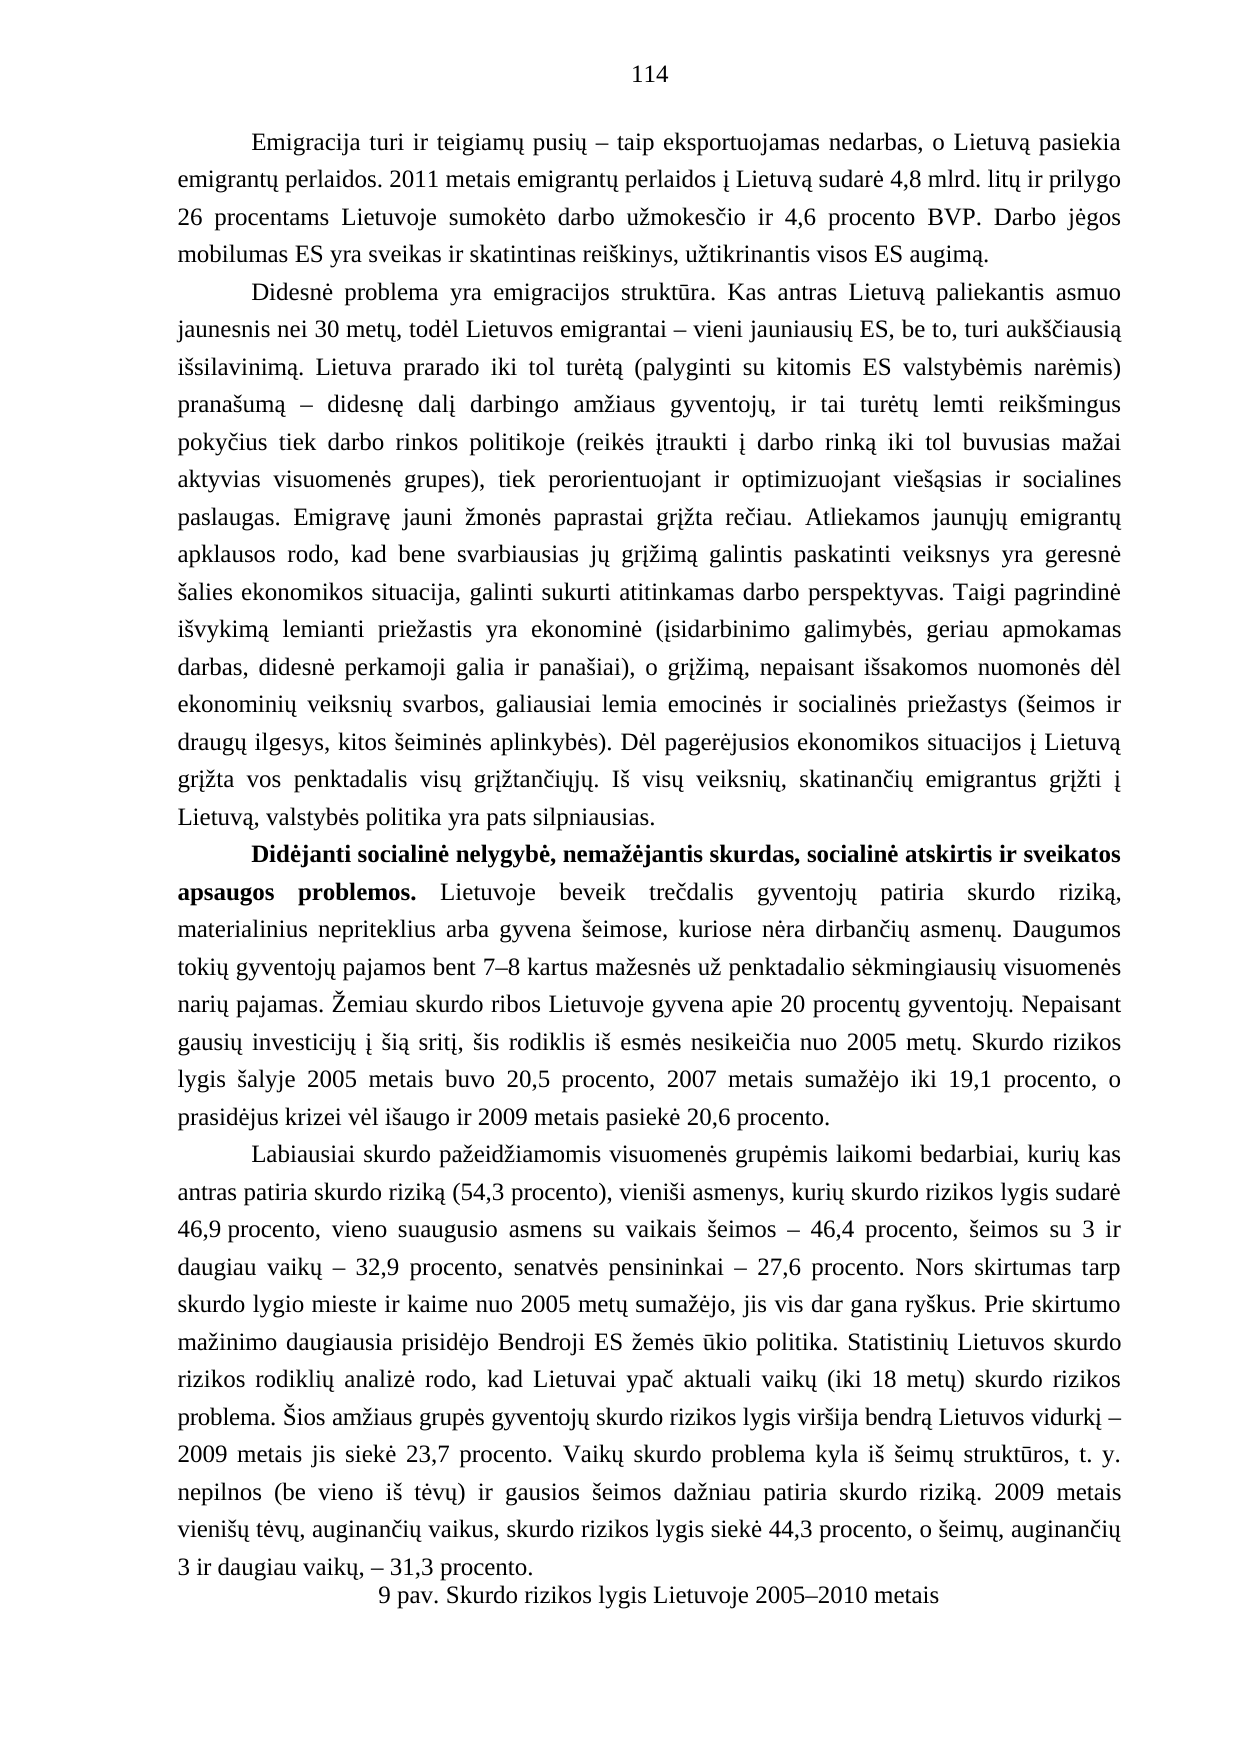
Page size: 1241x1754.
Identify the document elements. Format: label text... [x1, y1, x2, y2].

table_header 9 pav. Skurdo rizikos lygis Lietuvoje 2005–2010 metais [189, 1581, 1129, 1609]
text Labiausiai skurdo pažeidžiamomis visuomenės grupėmis laikomi bedarbiai, kurių kas antras patiria skurdo riziką (54,3 procento), vieniši asmenys, kurių skurdo rizikos lygis sudarė 46,9 procento, vieno suaugusio asmens su vaikais šeimos – 46,4 procento, šeimos su 3 ir daugiau vaikų – 32,9 procento, senatvės pensininkai – 27,6 procento. Nors skirtumas tarp skurdo lygio mieste ir kaime nuo 2005 metų sumažėjo, jis vis dar gana ryškus. Prie skirtumo mažinimo daugiausia prisidėjo Bendroji ES žemės ūkio politika. Statistinių Lietuvos skurdo rizikos rodiklių analizė rodo, kad Lietuvai ypač aktuali vaikų (iki 18 metų) skurdo rizikos problema. Šios amžiaus grupės gyventojų skurdo rizikos lygis viršija bendrą Lietuvos vidurkį – 2009 metais jis siekė 23,7 procento. Vaikų skurdo problema kyla iš šeimų struktūros, t. y. nepilnos (be vieno iš tėvų) ir gausios šeimos dažniau patiria skurdo riziką. 2009 metais vienišų tėvų, auginančių vaikus, skurdo rizikos lygis siekė 44,3 procento, o šeimų, auginančių 3 ir daugiau vaikų, – 31,3 procento. [177, 1131, 1122, 1581]
text Emigracija turi ir teigiamų pusių – taip eksportuojamas nedarbas, o Lietuvą pasiekia emigrantų perlaidos. 2011 metais emigrantų perlaidos į Lietuvą sudarė 4,8 mlrd. litų ir prilygo 26 procentams Lietuvoje sumokėto darbo užmokesčio ir 4,6 procento BVP. Darbo jėgos mobilumas ES yra sveikas ir skatintinas reiškinys, užtikrinantis visos ES augimą. [177, 118, 1122, 268]
text Didėjanti socialinė nelygybė, nemažėjantis skurdas, socialinė atskirtis ir sveikatos apsaugos problemos. Lietuvoje beveik trečdalis gyventojų patiria skurdo riziką, materialinius nepriteklius arba gyvena šeimose, kuriose nėra dirbančių asmenų. Daugumos tokių gyventojų pajamos bent 7–8 kartus mažesnės už penktadalio sėkmingiausių visuomenės narių pajamas. Žemiau skurdo ribos Lietuvoje gyvena apie 20 procentų gyventojų. Nepaisant gausių investicijų į šią sritį, šis rodiklis iš esmės nesikeičia nuo 2005 metų. Skurdo rizikos lygis šalyje 2005 metais buvo 20,5 procento, 2007 metais sumažėjo iki 19,1 procento, o prasidėjus krizei vėl išaugo ir 2009 metais pasiekė 20,6 procento. [177, 831, 1122, 1131]
text Didesnė problema yra emigracijos struktūra. Kas antras Lietuvą paliekantis asmuo jaunesnis nei 30 metų, todėl Lietuvos emigrantai – vieni jauniausių ES, be to, turi aukščiausią išsilavinimą. Lietuva prarado iki tol turėtą (palyginti su kitomis ES valstybėmis narėmis) pranašumą – didesnę dalį darbingo amžiaus gyventojų, ir tai turėtų lemti reikšmingus pokyčius tiek darbo rinkos politikoje (reikės įtraukti į darbo rinką iki tol buvusias mažai aktyvias visuomenės grupes), tiek perorientuojant ir optimizuojant viešąsias ir socialines paslaugas. Emigravę jauni žmonės paprastai grįžta rečiau. Atliekamos jaunųjų emigrantų apklausos rodo, kad bene svarbiausias jų grįžimą galintis paskatinti veiksnys yra geresnė šalies ekonomikos situacija, galinti sukurti atitinkamas darbo perspektyvas. Taigi pagrindinė išvykimą lemianti priežastis yra ekonominė (įsidarbinimo galimybės, geriau apmokamas darbas, didesnė perkamoji galia ir panašiai), o grįžimą, nepaisant išsakomos nuomonės dėl ekonominių veiksnių svarbos, galiausiai lemia emocinės ir socialinės priežastys (šeimos ir draugų ilgesys, kitos šeiminės aplinkybės). Dėl pagerėjusios ekonomikos situacijos į Lietuvą grįžta vos penktadalis visų grįžtančiųjų. Iš visų veiksnių, skatinančių emigrantus grįžti į Lietuvą, valstybės politika yra pats silpniausias. [177, 268, 1122, 831]
